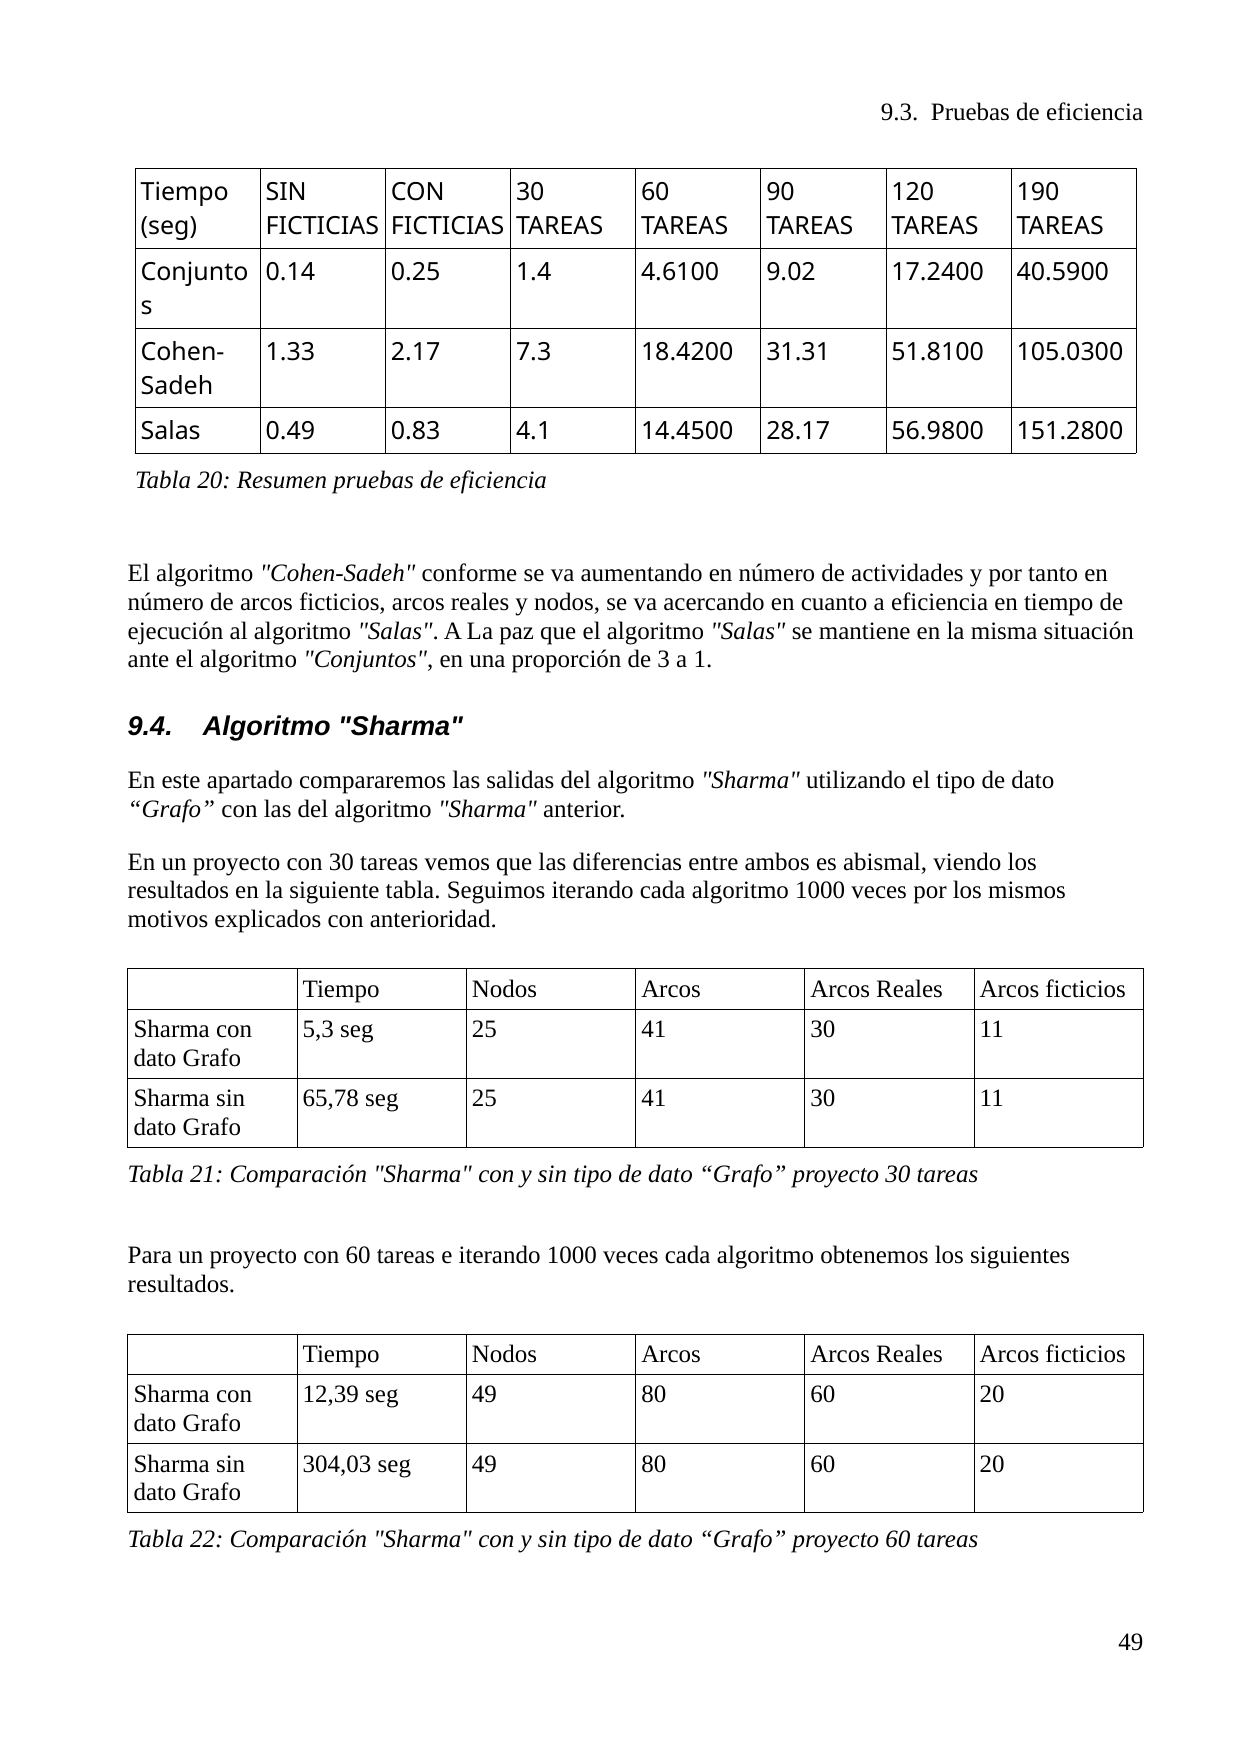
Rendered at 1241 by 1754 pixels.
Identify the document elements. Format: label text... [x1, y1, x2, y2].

table_cell 1,33 [261, 329, 385, 407]
table_cell 80 [636, 1375, 804, 1443]
table_header Arcos [636, 969, 804, 1009]
table_cell Sharma con dato Grafo [128, 1375, 297, 1443]
table_cell 17,2400 [887, 249, 1011, 327]
table_header Nodos [467, 969, 635, 1009]
table_cell 51,8100 [887, 329, 1011, 407]
table_header 190 TAREAS [1012, 169, 1136, 248]
table_header 120 TAREAS [887, 169, 1011, 248]
table_cell 2,17 [386, 329, 510, 407]
table_cell 0,49 [261, 408, 385, 453]
table_cell 49 [467, 1375, 635, 1443]
table_cell 7,3 [511, 329, 635, 407]
table_cell 18,4200 [636, 329, 760, 407]
table_header 90 TAREAS [761, 169, 886, 248]
table_cell 60 [805, 1375, 974, 1443]
table_cell 14,4500 [636, 408, 760, 453]
table_cell 25 [467, 1079, 635, 1147]
text Tabla 21: Comparación "Sharma" con y sin tipo de dato “Grafo” proyecto 30 tareas [127, 1159, 1143, 1188]
table_cell Sharma sin dato Grafo [128, 1079, 297, 1147]
table_cell Sharma sin dato Grafo [128, 1444, 297, 1512]
text El algoritmo "Cohen-Sadeh" conforme se va aumentando en número de actividades y por tanto en número de arcos ficticios, arcos reales y nodos, se va acercando en cuanto a eficiencia en tiempo de ejecución al algoritmo "Salas". A La paz que el algoritmo "Salas" se mantiene en la misma situación ante el algoritmo "Conjuntos", en una proporción de 3 a 1. [127, 558, 1143, 673]
table_cell 151,2800 [1012, 408, 1136, 453]
table_cell 0,83 [386, 408, 510, 453]
text Tabla 20: Resumen pruebas de eficiencia [135, 465, 1136, 494]
table_header 60 TAREAS [636, 169, 760, 248]
table_cell 20 [975, 1375, 1143, 1443]
table_cell 28,17 [761, 408, 886, 453]
table_header 30 TAREAS [511, 169, 635, 248]
table_cell 31,31 [761, 329, 886, 407]
table_cell 11 [975, 1079, 1143, 1147]
table_cell Cohen-Sadeh [136, 329, 260, 407]
table_cell 30 [805, 1079, 974, 1147]
table_cell 9,02 [761, 249, 886, 327]
text En un proyecto con 30 tareas vemos que las diferencias entre ambos es abismal, viendo los resultados en la siguiente tabla. Seguimos iterando cada algoritmo 1000 veces por los mismos motivos explicados con anterioridad. [127, 847, 1143, 933]
table_cell 11 [975, 1010, 1143, 1078]
table_cell 0,14 [261, 249, 385, 327]
table_header [128, 1335, 297, 1374]
table_header Tiempo [298, 969, 466, 1009]
table_header Arcos ficticios [975, 969, 1143, 1009]
table_cell 105,0300 [1012, 329, 1136, 407]
table_cell 12,39 seg [298, 1375, 466, 1443]
table_cell 5,3 seg [298, 1010, 466, 1078]
table_header Arcos ficticios [975, 1335, 1143, 1374]
table_cell 65,78 seg [298, 1079, 466, 1147]
text Para un proyecto con 60 tareas e iterando 1000 veces cada algoritmo obtenemos los siguientes resultados. [127, 1241, 1143, 1298]
text Tabla 22: Comparación "Sharma" con y sin tipo de dato “Grafo” proyecto 60 tareas [127, 1524, 1143, 1553]
table_cell 40,5900 [1012, 249, 1136, 327]
table_header [128, 969, 297, 1009]
table_cell 56,9800 [887, 408, 1011, 453]
table_cell 30 [805, 1010, 974, 1078]
table_header Arcos [636, 1335, 804, 1374]
table_header CON FICTICIAS [386, 169, 510, 248]
table_cell 304,03 seg [298, 1444, 466, 1512]
table_header Tiempo [298, 1335, 466, 1374]
table_header Tiempo (seg) [136, 169, 260, 248]
text En este apartado compararemos las salidas del algoritmo "Sharma" utilizando el tipo de dato “Grafo” con las del algoritmo "Sharma" anterior. [127, 766, 1143, 823]
subtitle Algoritmo "Sharma" [127, 710, 1143, 741]
table_cell 41 [636, 1010, 804, 1078]
table_cell 25 [467, 1010, 635, 1078]
table_header Nodos [467, 1335, 635, 1374]
table_cell 1,4 [511, 249, 635, 327]
table_cell 60 [805, 1444, 974, 1512]
table_cell Sharma con dato Grafo [128, 1010, 297, 1078]
table_cell 0,25 [386, 249, 510, 327]
table_cell 41 [636, 1079, 804, 1147]
table_header SIN FICTICIAS [261, 169, 385, 248]
table_cell 49 [467, 1444, 635, 1512]
table_cell 4,6100 [636, 249, 760, 327]
table_header Arcos Reales [805, 1335, 974, 1374]
table_header Arcos Reales [805, 969, 974, 1009]
table_cell 20 [975, 1444, 1143, 1512]
table_cell Salas [136, 408, 260, 453]
table_cell 4,1 [511, 408, 635, 453]
table_cell 80 [636, 1444, 804, 1512]
table_cell Conjuntos [136, 249, 260, 327]
